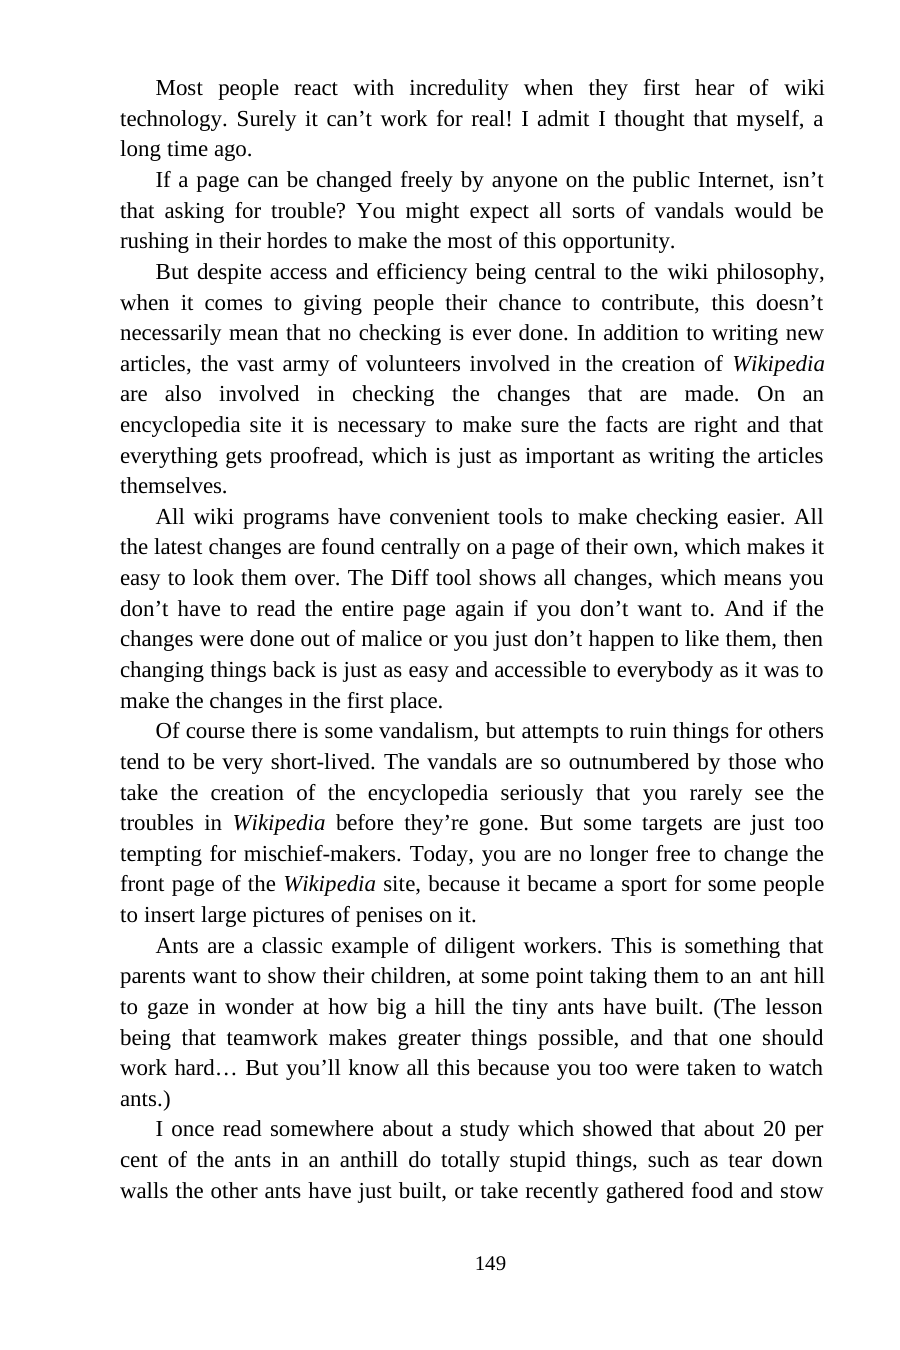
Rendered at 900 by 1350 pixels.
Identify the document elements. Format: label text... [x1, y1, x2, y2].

text Of course there is some vandalism, but attempts to ruin things for others tend to be very short-lived. The vandals are so outnumbered by those who take the creation of the encyclopedia seriously that you rarely see the troubles in Wikipedia before they’re gone. But some targets are just too tempting for mischief-makers. Today, you are no longer free to change the front page of the Wikipedia site, because it became a sport for some people to insert large pictures of penises on it. [120, 718, 825, 927]
text If a page can be changed freely by anyone on the public Internet, isn’t that asking for trouble? You might expect all sorts of vandals would be rushing in their hordes to make the most of this opportunity. [120, 167, 825, 254]
text Ants are a classic example of diligent workers. This is something that parents want to show their children, at some point taking them to an ant hill to gaze in wonder at how big a hill the tiny ants have built. (The lesson being that teamwork makes greater things possible, and that one should work hard… But you’ll know all this because you too were taken to watch ants.) [120, 932, 825, 1111]
text All wiki programs have convenient tools to make checking easier. All the latest changes are found centrally on a page of their own, which makes it easy to look them over. The Diff tool shows all changes, which means you don’t have to read the entire page again if you don’t want to. And if the changes were done out of malice or you just don’t happen to like them, then changing things back is just as easy and accessible to everybody as it was to make the changes in the first place. [120, 504, 825, 713]
text Most people react with incredulity when they first hear of wiki technology. Surely it can’t work for real! I admit I thought that myself, a long time ago. [120, 75, 825, 162]
text But despite access and efficiency being central to the wiki philosophy, when it comes to giving people their chance to contribute, this doesn’t necessarily mean that no checking is ever done. In addition to writing new articles, the vast army of volunteers involved in the creation of Wikipedia are also involved in checking the changes that are made. On an encyclopedia site it is necessary to make sure the facts are right and that everything gets proofread, which is just as important as writing the articles themselves. [120, 259, 825, 499]
text I once read somewhere about a study which showed that about 20 per cent of the ants in an anthill do totally stupid things, such as tear down walls the other ants have just built, or take recently gathered food and stow [120, 1116, 825, 1203]
